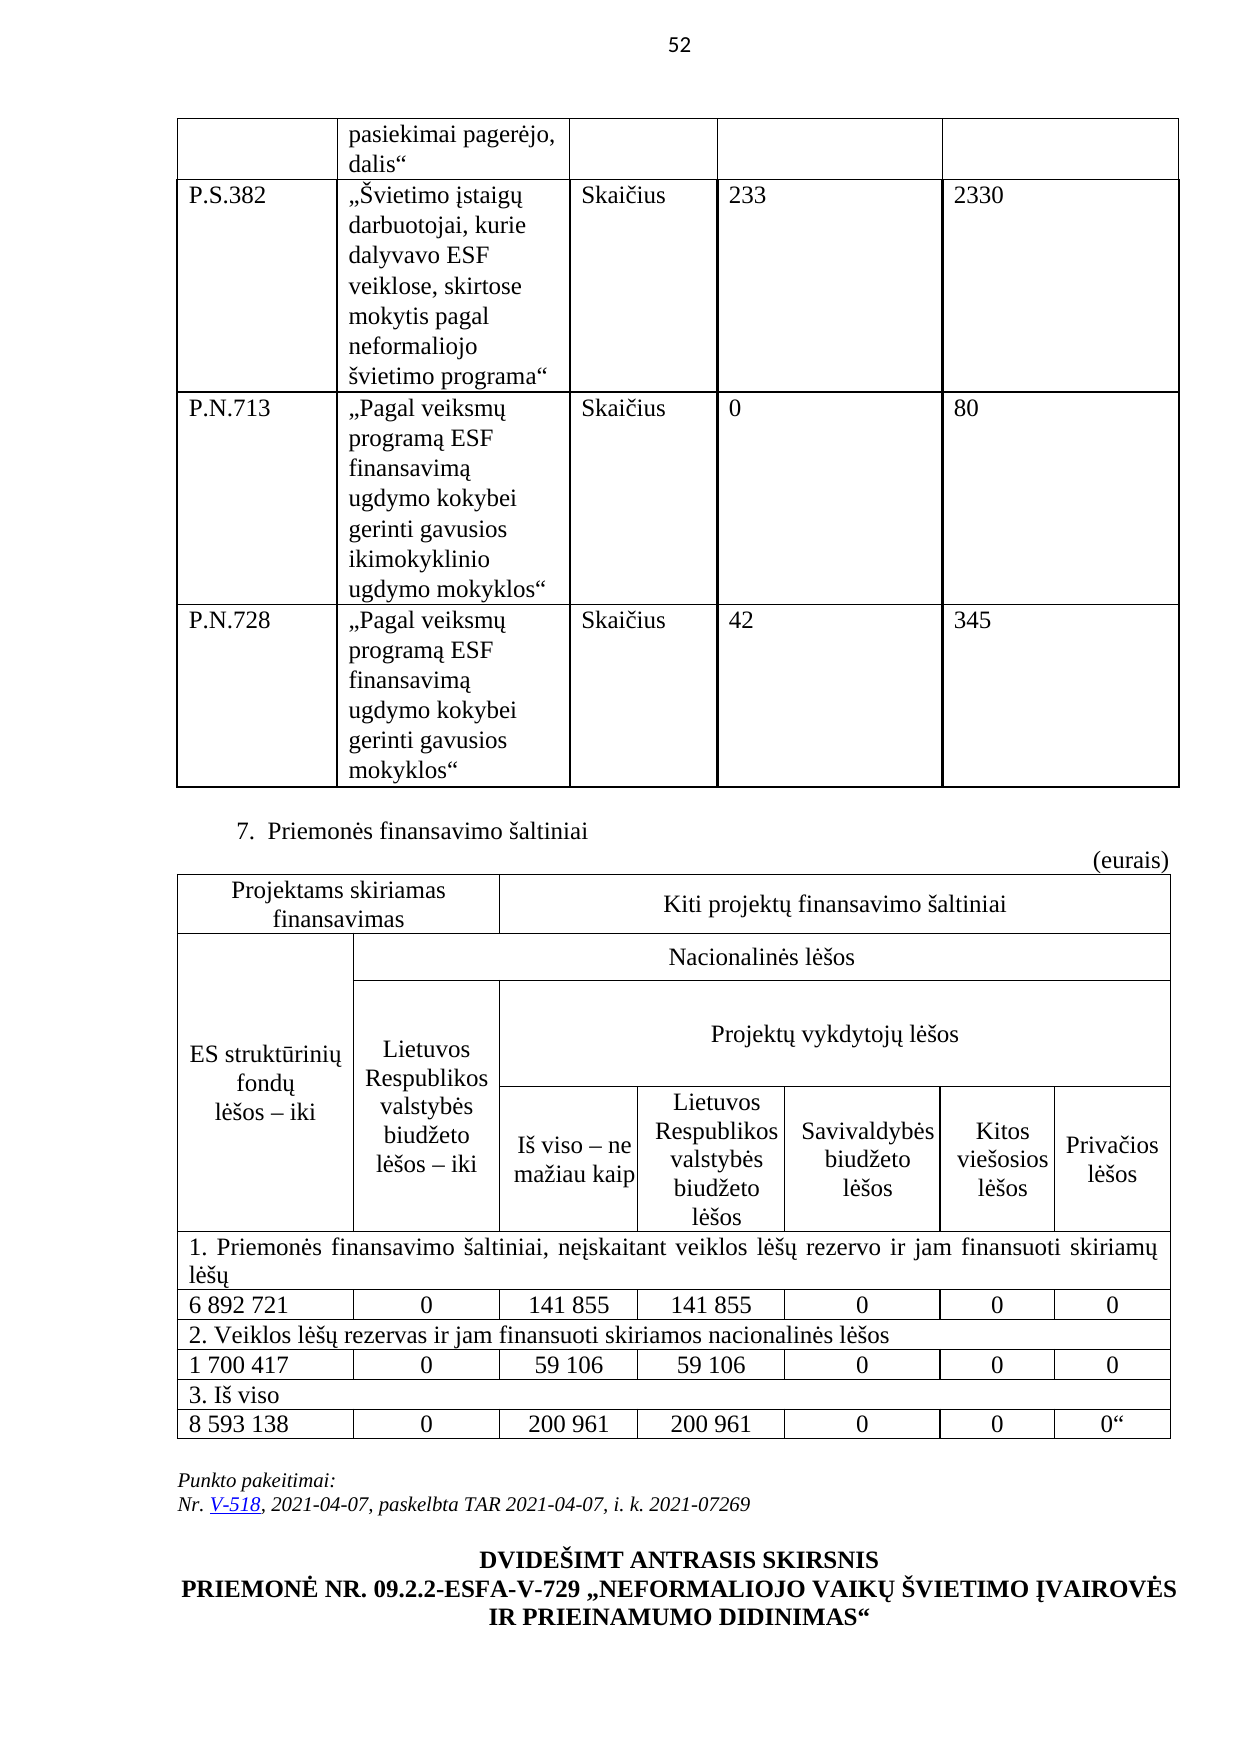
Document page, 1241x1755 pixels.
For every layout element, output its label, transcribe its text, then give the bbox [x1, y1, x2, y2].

table_cell 8 593 138 [178, 1410, 353, 1438]
table_cell 0 [719, 393, 941, 604]
table_cell 1 700 417 [178, 1350, 353, 1379]
table_cell 42 [719, 605, 941, 786]
table_cell 6 892 721 [178, 1290, 353, 1319]
table_cell [178, 119, 337, 179]
table_cell 0 [941, 1290, 1054, 1319]
table_cell 200 961 [500, 1410, 637, 1438]
table_cell 0 [941, 1410, 1054, 1438]
table_cell Projektų vykdytojų lėšos [500, 981, 1170, 1086]
table_cell 2. Veiklos lėšų rezervas ir jam finansuoti skiriamos nacionalinės lėšos [178, 1320, 1170, 1349]
table_cell „Pagal veiksmų programą ESF finansavimą ugdymo kokybei gerinti gavusios ikimokyklinio ugdymo mokyklos“ [338, 393, 569, 604]
table_cell 141 855 [638, 1290, 784, 1319]
table_cell 0 [785, 1350, 939, 1379]
text PRIEMONĖ NR. 09.2.2-ESFA-V-729 „NEFORMALIOJO VAIKŲ ŠVIETIMO ĮVAIROVĖS IR PRIEINAMUMO DIDINIMAS“ [177, 1574, 1181, 1631]
table_cell 1. Priemonės finansavimo šaltiniai, neįskaitant veiklos lėšų rezervo ir jam finansuoti skiriamų lėšų [178, 1232, 1170, 1289]
table_cell Privačios lėšos [1055, 1087, 1170, 1231]
text Nr. V-518, 2021-04-07, paskelbta TAR 2021-04-07, i. k. 2021-07269 [177, 1492, 1181, 1516]
table_cell 0 [354, 1290, 499, 1319]
table_cell 233 [719, 180, 941, 391]
table_cell 0 [785, 1410, 939, 1438]
table_cell 0 [1055, 1290, 1170, 1319]
text 7. Priemonės finansavimo šaltiniai [177, 816, 1181, 845]
table_cell Nacionalinės lėšos [354, 934, 1170, 980]
table_cell 0 [785, 1290, 939, 1319]
table_cell pasiekimai pagerėjo, dalis“ [338, 119, 569, 179]
table_cell Kitos viešosios lėšos [941, 1087, 1054, 1231]
table_cell Savivaldybės biudžeto lėšos [785, 1087, 939, 1231]
table_cell [718, 119, 942, 179]
table_cell P.N.728 [178, 605, 336, 786]
text DVIDEŠIMT ANTRASIS SKIRSNIS [177, 1545, 1181, 1574]
table_cell 0 [354, 1350, 499, 1379]
table_cell 80 [944, 393, 1178, 604]
table_cell 0 [354, 1410, 499, 1438]
table_cell 345 [944, 605, 1178, 786]
table_cell 2330 [944, 180, 1178, 391]
table_cell 59 106 [638, 1350, 784, 1379]
table_cell Iš viso – ne mažiau kaip [500, 1087, 637, 1231]
table_cell 141 855 [500, 1290, 637, 1319]
table_cell P.S.382 [178, 180, 336, 391]
table_cell 0 [941, 1350, 1054, 1379]
text (eurais) [177, 845, 1181, 874]
table_cell Lietuvos Respublikos valstybės biudžeto lėšos [638, 1087, 784, 1231]
table_cell [943, 119, 1178, 179]
table_cell „Pagal veiksmų programą ESF finansavimą ugdymo kokybei gerinti gavusios mokyklos“ [338, 605, 569, 786]
table_cell Skaičius [571, 605, 716, 786]
table_cell 59 106 [500, 1350, 637, 1379]
table_cell Skaičius [571, 393, 716, 604]
table_cell Lietuvos Respublikos valstybės biudžeto lėšos – iki [354, 981, 499, 1231]
table_cell 0“ [1055, 1410, 1170, 1438]
table_cell [570, 119, 717, 179]
table_cell „Švietimo įstaigų darbuotojai, kurie dalyvavo ESF veiklose, skirtose mokytis pagal neformaliojo švietimo programa“ [338, 180, 569, 391]
text Punkto pakeitimai: [177, 1468, 1181, 1492]
table_cell 200 961 [638, 1410, 784, 1438]
table_cell P.N.713 [178, 393, 336, 604]
table_cell 0 [1055, 1350, 1170, 1379]
table_cell ES struktūrinių fondų lėšos – iki [178, 934, 353, 1231]
table_header Projektams skiriamas finansavimas [178, 875, 499, 932]
table_cell 3. Iš viso [178, 1380, 1170, 1408]
table_header Kiti projektų finansavimo šaltiniai [500, 875, 1170, 932]
table_cell Skaičius [571, 180, 716, 391]
